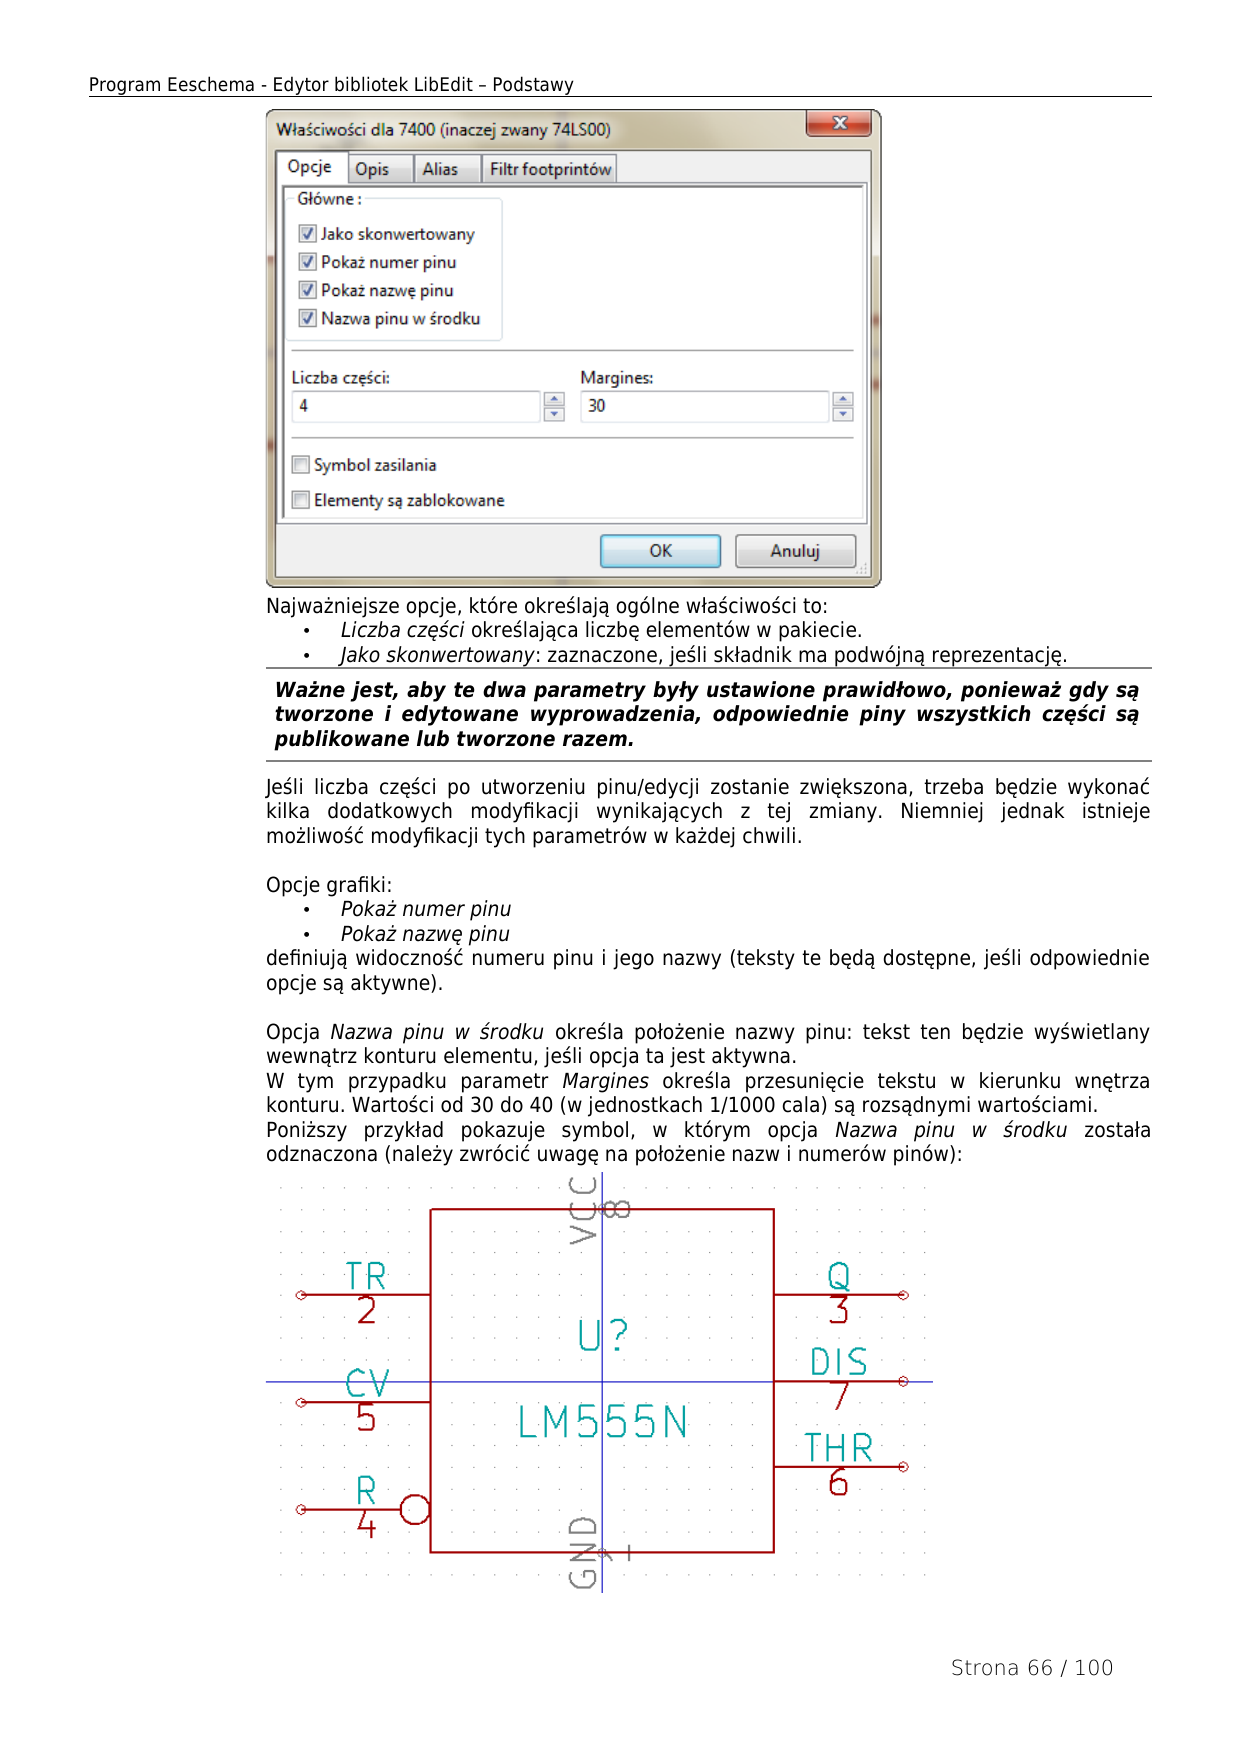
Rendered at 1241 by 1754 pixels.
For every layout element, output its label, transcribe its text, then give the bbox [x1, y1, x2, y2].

text Opcja Nazwa pinu w środku określa położenie nazwy pinu: tekst ten będzie wyświetlany wewnątrz konturu elementu, jeśli opcja ta jest aktywna. [266, 1019, 1152, 1068]
text definiują widoczność numeru pinu i jego nazwy (teksty te będą dostępne, jeśli odpowiednie opcje są aktywne). [266, 946, 1152, 995]
text Najważniejsze opcje, które określają ogólne właściwości to: [266, 593, 1152, 618]
picture [265, 109, 882, 588]
text Jeśli liczba części po utworzeniu pinu/edycji zostanie zwiększona, trzeba będzie wykonać kilka dodatkowych modyfikacji wynikających z tej zmiany. Niemniej jednak istnieje możliwość modyfikacji tych parametrów w każdej chwili. [266, 775, 1152, 848]
text Poniższy przykład pokazuje symbol, w którym opcja Nazwa pinu w środku została odznaczona (należy zwrócić uwagę na położenie nazw i numerów pinów): [266, 1117, 1152, 1166]
picture [265, 1172, 933, 1593]
list Jako skonwertowany: zaznaczone, jeśli składnik ma podwójną reprezentację. [303, 642, 1152, 667]
list Liczba części określająca liczbę elementów w pakiecie. [303, 618, 1152, 642]
list Pokaż numer pinu [303, 897, 1152, 922]
text Opcje grafiki: [266, 873, 1152, 897]
text W tym przypadku parametr Margines określa przesunięcie tekstu w kierunku wnętrza konturu. Wartości od 30 do 40 (w jednostkach 1/1000 cala) są rozsądnymi wartościami. [266, 1068, 1152, 1117]
list Pokaż nazwę pinu [303, 922, 1152, 946]
text Ważne jest, aby te dwa parametry były ustawione prawidłowo, ponieważ gdy są tworzone i edytowane wyprowadzenia, odpowiednie piny wszystkich części są publikowane lub tworzone razem. [266, 669, 1152, 760]
